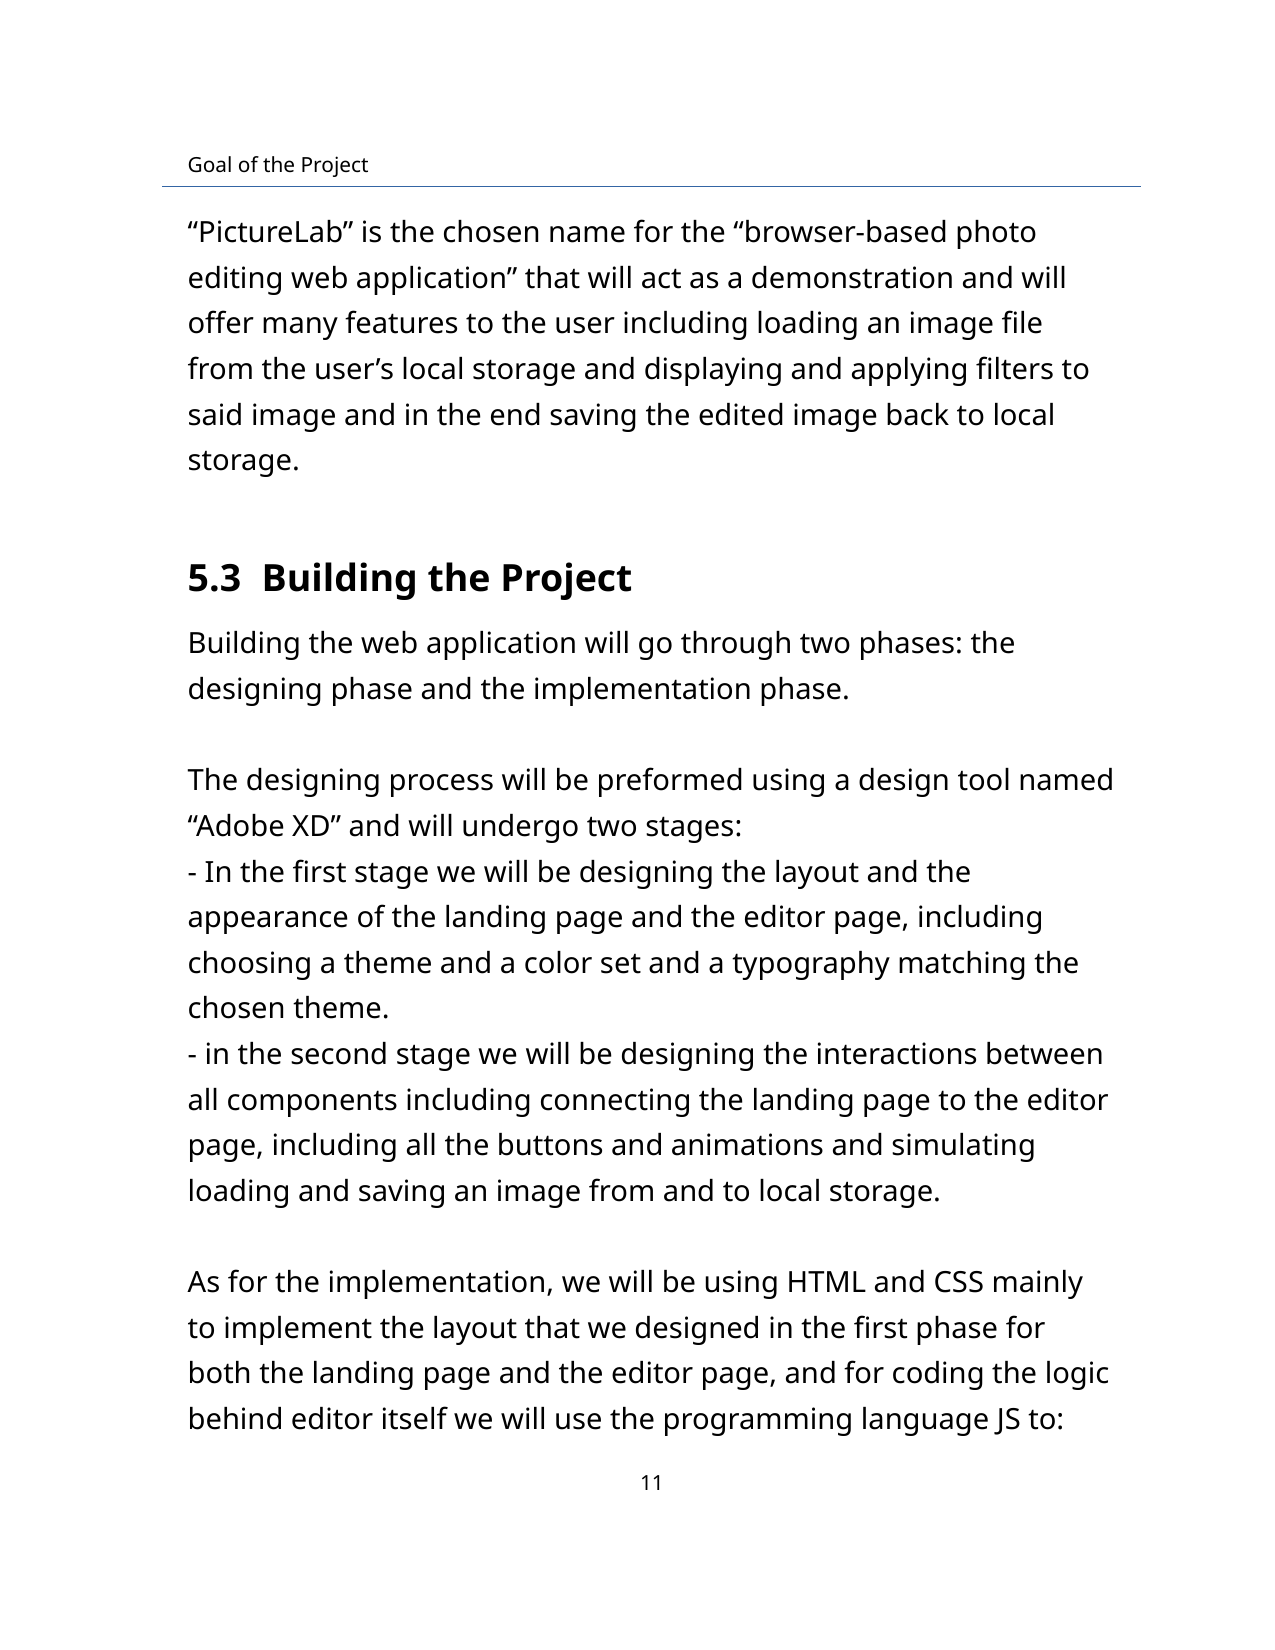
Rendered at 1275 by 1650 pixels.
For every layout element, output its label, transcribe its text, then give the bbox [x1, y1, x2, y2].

text - In the first stage we will be designing the layout and the appearance of the landing page and the editor page, including choosing a theme and a color set and a typography matching the chosen theme. [187, 851, 1116, 1027]
text “PictureLab” is the chosen name for the “browser-based photo editing web application” that will act as a demonstration and will offer many features to the user including loading an image file from the user’s local storage and displaying and applying filters to said image and in the end saving the edited image back to local storage. [187, 211, 1116, 479]
text The designing process will be preformed using a design tool named “Adobe XD” and will undergo two stages: [187, 760, 1116, 845]
text Building the web application will go through two phases: the designing phase and the implementation phase. [187, 623, 1116, 708]
subtitle Building the Project [187, 552, 1116, 603]
text As for the implementation, we will be using HTML and CSS mainly to implement the layout that we designed in the first phase for both the landing page and the editor page, and for coding the logic behind editor itself we will use the programming language JS to: [187, 1262, 1116, 1438]
text - in the second stage we will be designing the interactions between all components including connecting the landing page to the editor page, including all the buttons and animations and simulating loading and saving an image from and to local storage. [187, 1033, 1116, 1210]
